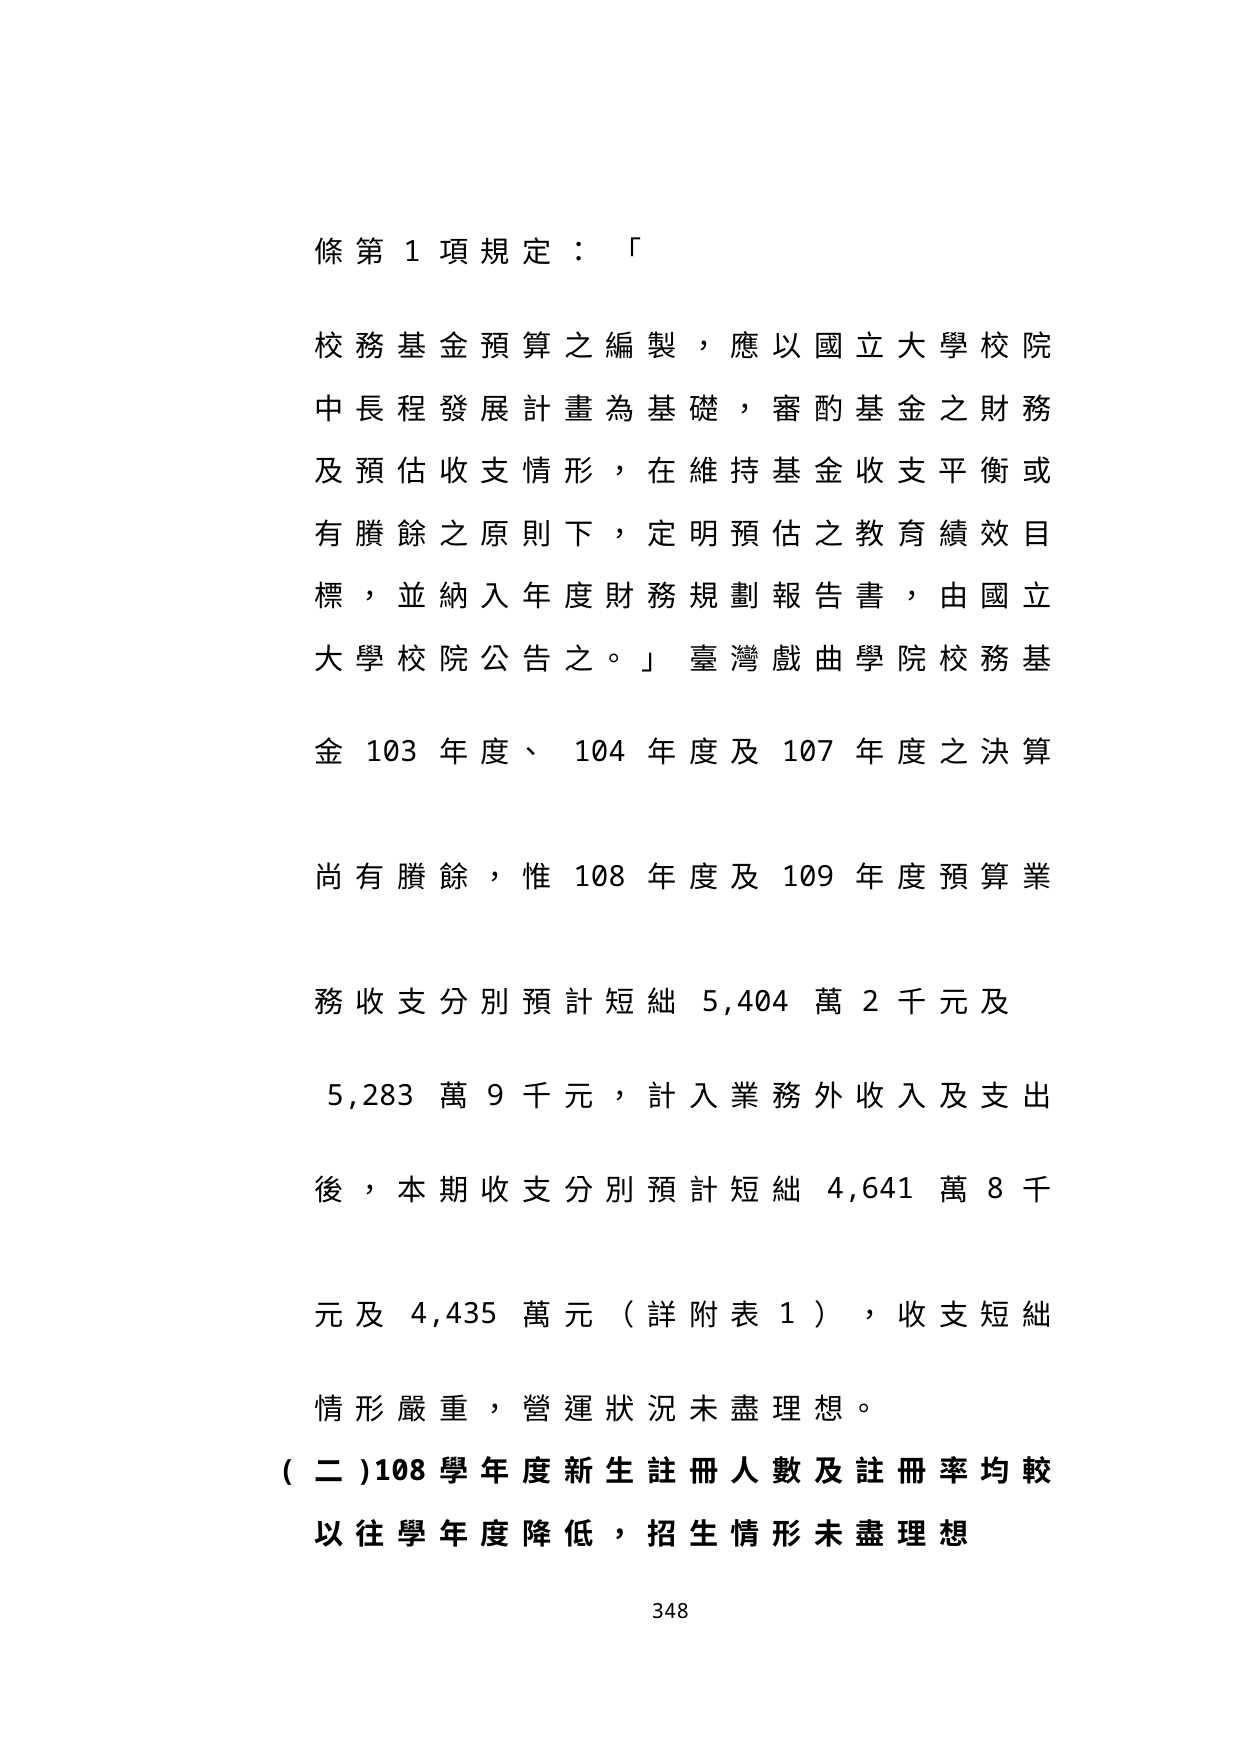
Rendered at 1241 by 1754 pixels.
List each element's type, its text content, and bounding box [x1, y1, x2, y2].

text 校務基金預算之編製，應以國立大學校院中長程發展計畫為基礎，審酌基金之財務及預估收支情形，在維持基金收支平衡或有賸餘之原則下，定明預估之教育績效目標，並納入年度財務規劃報告書，由國立大學校院公告之。」臺灣戲曲學院校務基金103年度、104年度及107年度之決算尚有賸餘，惟108年度及109年度預算業務收支分別預計短絀5,404萬2千元及5,283萬9千元，計入業務外收入及支出後，本期收支分別預計短絀4,641萬8千元及4,435萬元（詳附表1），收支短絀情形嚴重，營運狀況未盡理想。 [271, 302, 1058, 1427]
text 條第1項規定：「 [271, 177, 1058, 302]
text (二)108學年度新生註冊人數及註冊率均較以往學年度降低，招生情形未盡理想 [242, 1427, 1058, 1552]
